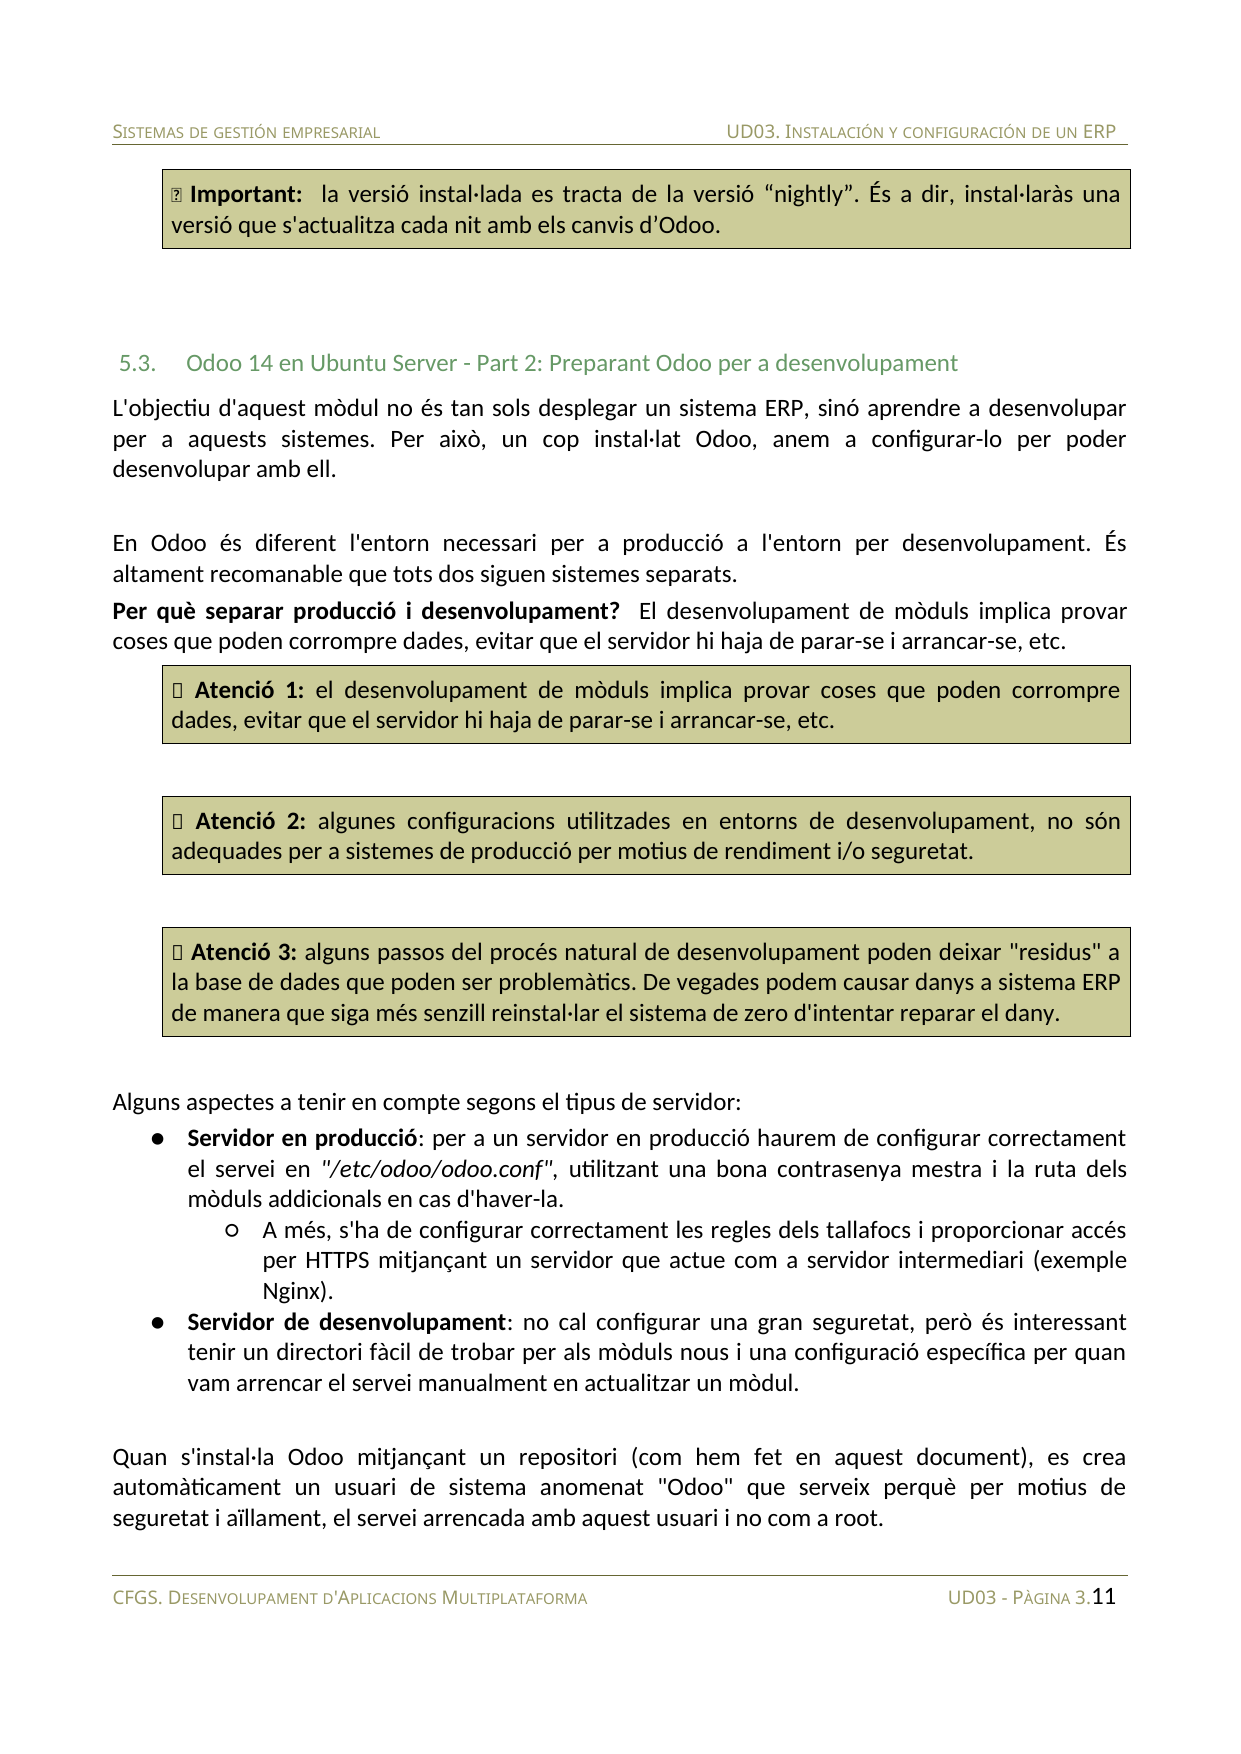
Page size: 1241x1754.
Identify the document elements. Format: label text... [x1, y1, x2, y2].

text ❕ Atenció 2: algunes configuracions utilitzades en entorns de desenvolupament, no són adequades per a sistemes de producció per motius de rendiment i/o seguretat. [163, 797, 1130, 874]
text Per què separar producció i desenvolupament? El desenvolupament de mòduls implica provar coses que poden corrompre dades, evitar que el servidor hi haja de parar-se i arrancar-se, etc. [112, 595, 1128, 656]
subtitle Odoo 14 en Ubuntu Server - Part 2: Preparant Odoo per a desenvolupament [156, 347, 1128, 377]
text L'objectiu d'aquest mòdul no és tan sols desplegar un sistema ERP, sinó aprendre a desenvolupar per a aquests sistemes. Per això, un cop instal·lat Odoo, anem a configurar-lo per poder desenvolupar amb ell. [112, 392, 1128, 484]
text Quan s'instal·la Odoo mitjançant un repositori (com hem fet en aquest document), es crea automàticament un usuari de sistema anomenat "Odoo" que serveix perquè per motius de seguretat i aïllament, el servei arrencada amb aquest usuari i no com a root. [112, 1441, 1128, 1532]
list Servidor de desenvolupament: no cal configurar una gran seguretat, però és interessant tenir un directori fàcil de trobar per als mòduls nous i una configuració específica per quan vam arrencar el servei manualment en actualitzar un mòdul. [150, 1306, 1128, 1397]
text Alguns aspectes a tenir en compte segons el tipus de servidor: [112, 1086, 1128, 1116]
text ❕ Atenció 1: el desenvolupament de mòduls implica provar coses que poden corrompre dades, evitar que el servidor hi haja de parar-se i arrancar-se, etc. [163, 666, 1130, 743]
text ❕ Atenció 3: alguns passos del procés natural de desenvolupament poden deixar "residus" a la base de dades que poden ser problemàtics. De vegades podem causar danys a sistema ERP de manera que siga més senzill reinstal·lar el sistema de zero d'intentar reparar el dany. [163, 928, 1130, 1036]
text En Odoo és diferent l'entorn necessari per a producció a l'entorn per desenvolupament. És altament recomanable que tots dos siguen sistemes separats. [112, 527, 1128, 588]
list Servidor en producció: per a un servidor en producció haurem de configurar correctament el servei en "/etc/odoo/odoo.conf", utilitzant una bona contrasenya mestra i la ruta dels mòduls addicionals en cas d'haver-la. [150, 1123, 1128, 1214]
text 📖 Important: la versió instal·lada es tracta de la versió “nightly”. És a dir, instal·laràs una versió que s'actualitza cada nit amb els canvis d’Odoo. [163, 170, 1130, 248]
list A més, s'ha de configurar correctament les regles dels tallafocs i proporcionar accés per HTTPS mitjançant un servidor que actue com a servidor intermediari (exemple Nginx). [225, 1214, 1128, 1306]
